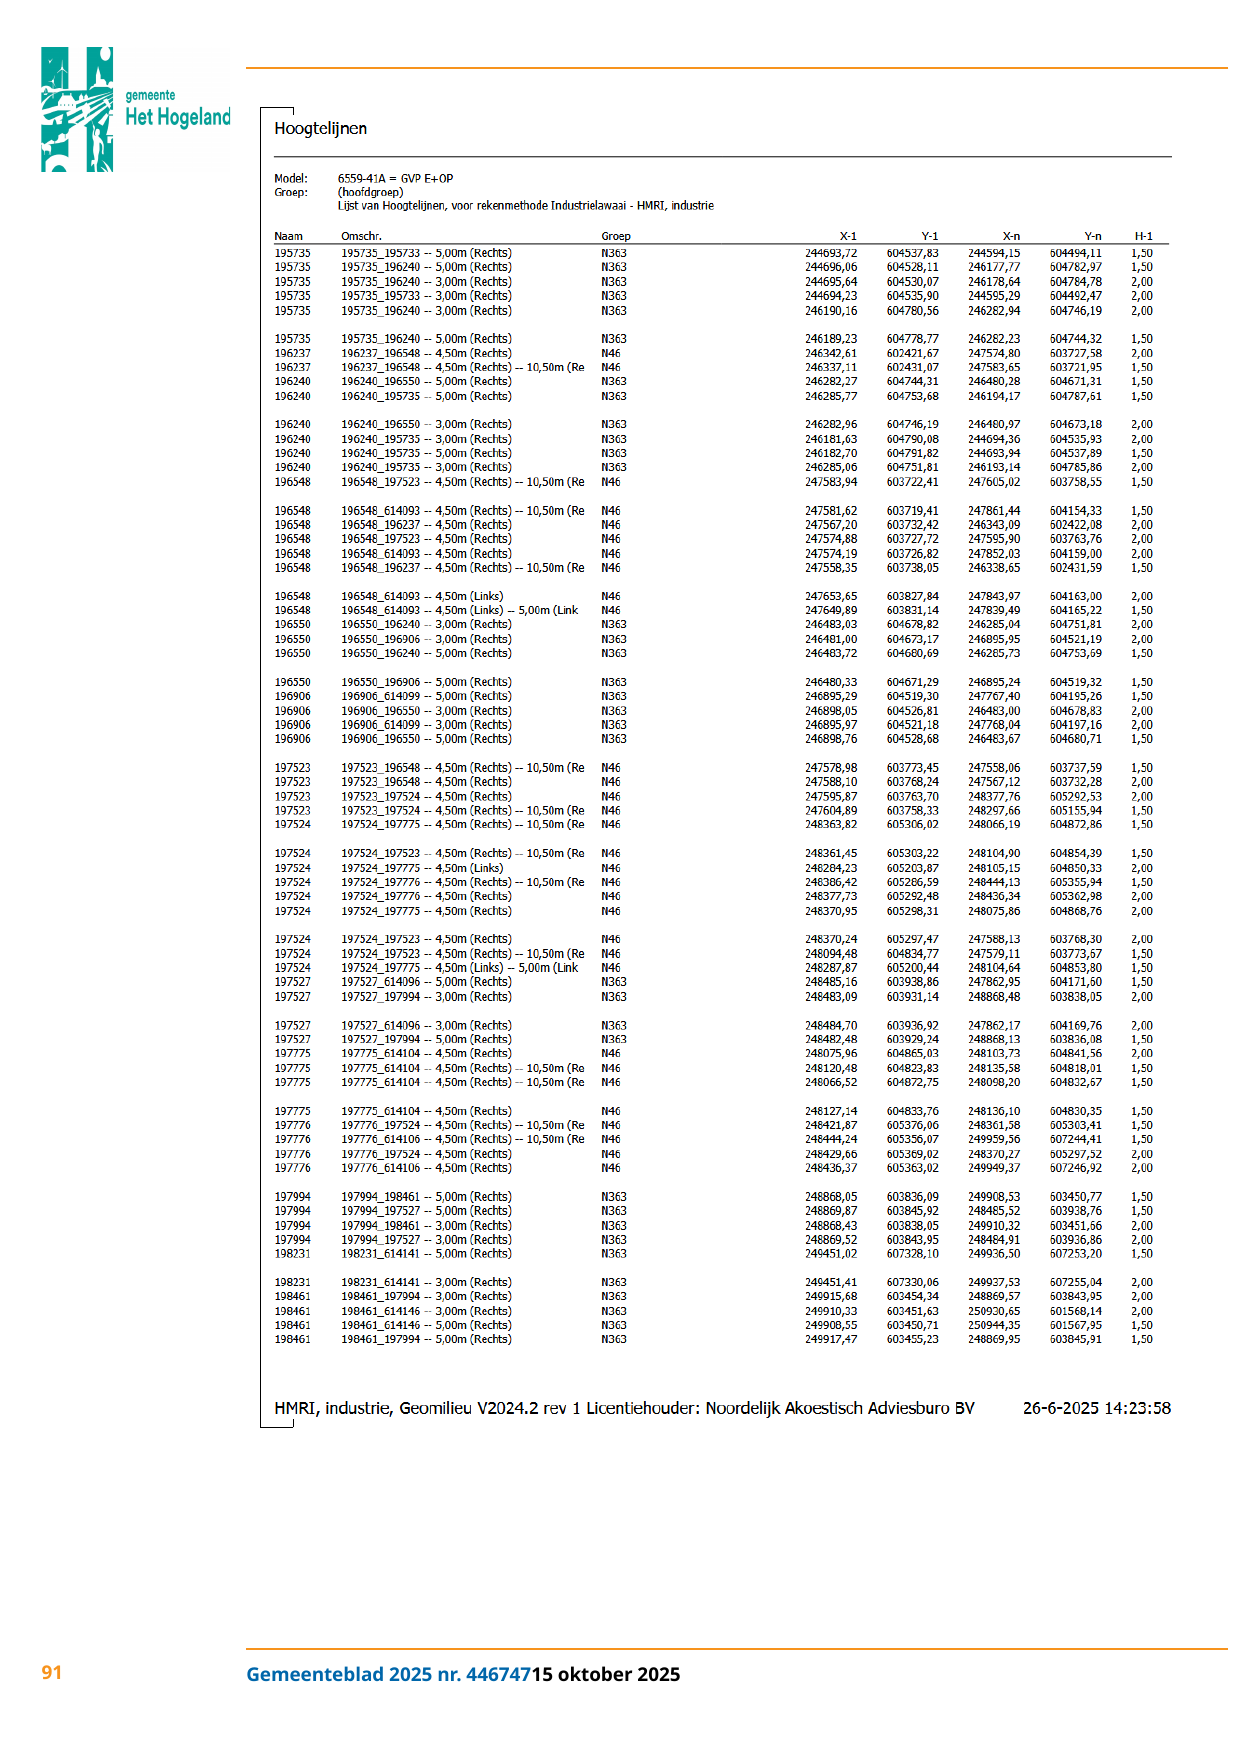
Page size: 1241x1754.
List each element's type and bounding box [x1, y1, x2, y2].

picture [41, 47, 231, 172]
picture [268, 115, 1173, 1419]
